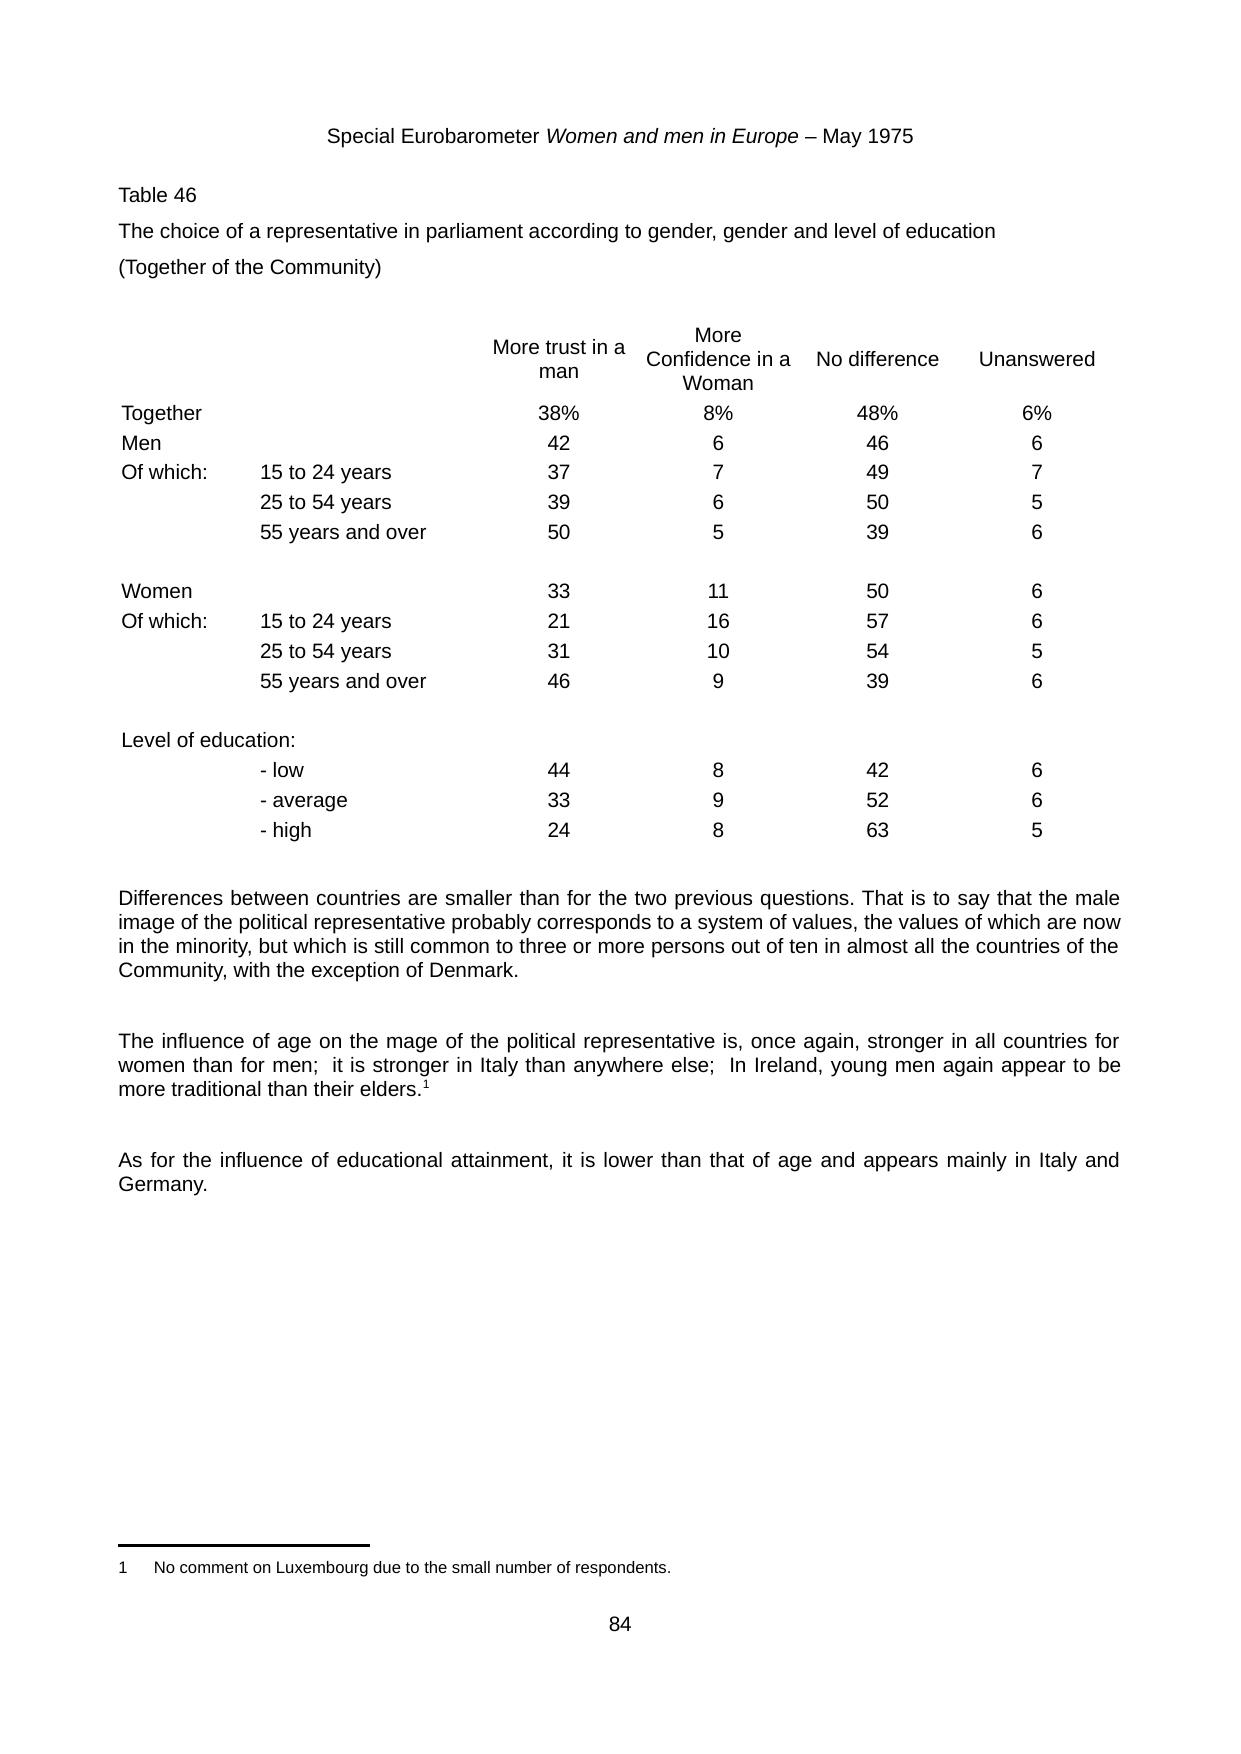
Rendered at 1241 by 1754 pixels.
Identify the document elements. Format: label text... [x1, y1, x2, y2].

table_cell 8 [639, 815, 798, 844]
table_cell 39 [798, 666, 957, 696]
table_cell 25 to 54 years [257, 636, 479, 666]
table_cell 49 [798, 457, 957, 487]
text The choice of a representative in parliament according to gender, gender and level of education [118, 219, 1122, 243]
table_cell 50 [798, 576, 957, 606]
table_cell [118, 815, 257, 844]
table_cell [479, 547, 638, 576]
table_cell Of which: [118, 457, 257, 487]
table_cell 9 [639, 666, 798, 696]
table_cell 6 [957, 755, 1117, 785]
table_cell 6 [639, 487, 798, 517]
table_cell [957, 696, 1117, 725]
text Table 46 [118, 183, 1122, 207]
table_cell 6 [639, 428, 798, 457]
table_cell 6 [957, 576, 1117, 606]
table_cell 39 [798, 517, 957, 547]
table_cell 24 [479, 815, 638, 844]
table_cell 5 [957, 487, 1117, 517]
table_cell 15 to 24 years [257, 606, 479, 636]
text No comment on Luxembourg due to the small number of respondents. [118, 1557, 1122, 1577]
table_cell 39 [479, 487, 638, 517]
table_header No difference [798, 320, 957, 398]
table_cell [957, 725, 1117, 755]
table_cell Together [118, 398, 257, 427]
text As for the influence of educational attainment, it is lower than that of age and appears mainly in Italy and Germany. [118, 1148, 1122, 1196]
table_cell 50 [479, 517, 638, 547]
table_cell [257, 428, 479, 457]
table_cell [798, 725, 957, 755]
table_cell 21 [479, 606, 638, 636]
table_cell 55 years and over [257, 517, 479, 547]
table_cell 8% [639, 398, 798, 427]
table_header [118, 320, 257, 398]
table_header More Confidence in a Woman [639, 320, 798, 398]
table_cell 48% [798, 398, 957, 427]
table_header More trust in a man [479, 320, 638, 398]
table_cell 44 [479, 755, 638, 785]
table_cell [257, 696, 479, 725]
table_cell [479, 725, 638, 755]
table_cell 7 [957, 457, 1117, 487]
table_cell 9 [639, 785, 798, 815]
table_cell 54 [798, 636, 957, 666]
table_cell 6% [957, 398, 1117, 427]
table_cell 6 [957, 785, 1117, 815]
table_cell 6 [957, 666, 1117, 696]
table_cell [957, 547, 1117, 576]
table_cell [118, 636, 257, 666]
table_cell 46 [798, 428, 957, 457]
table_cell 25 to 54 years [257, 487, 479, 517]
table_cell 37 [479, 457, 638, 487]
table_cell 6 [957, 428, 1117, 457]
table_cell 7 [639, 457, 798, 487]
table_cell 55 years and over [257, 666, 479, 696]
table_cell 5 [639, 517, 798, 547]
table_cell 11 [639, 576, 798, 606]
table_cell 33 [479, 576, 638, 606]
table_cell [639, 725, 798, 755]
text (Together of the Community) [118, 254, 1122, 278]
table_cell 52 [798, 785, 957, 815]
table_cell [639, 547, 798, 576]
table_cell 46 [479, 666, 638, 696]
table_cell - low [257, 755, 479, 785]
table_header Unanswered [957, 320, 1117, 398]
table_cell [118, 487, 257, 517]
table_cell 6 [957, 606, 1117, 636]
table_cell [479, 696, 638, 725]
table_cell 42 [479, 428, 638, 457]
table_cell 63 [798, 815, 957, 844]
table_cell 42 [798, 755, 957, 785]
table_cell [118, 696, 257, 725]
table_cell 5 [957, 815, 1117, 844]
table_cell 16 [639, 606, 798, 636]
table_cell [118, 785, 257, 815]
text The influence of age on the mage of the political representative is, once again, stronger in all countries for women than for men; it is stronger in Italy than anywhere else; In Ireland, young men again appear to be more traditional than their elders. [118, 1029, 1122, 1101]
table_header [257, 320, 479, 398]
table_cell Men [118, 428, 257, 457]
table_cell [257, 398, 479, 427]
table_cell Level of education: [118, 725, 479, 755]
table_cell 38% [479, 398, 638, 427]
table_cell Of which: [118, 606, 257, 636]
table_cell Women [118, 576, 257, 606]
table_cell 6 [957, 517, 1117, 547]
table_cell [257, 547, 479, 576]
table_cell 31 [479, 636, 638, 666]
table_cell - high [257, 815, 479, 844]
table_cell 33 [479, 785, 638, 815]
table_cell [118, 517, 257, 547]
table_cell [118, 547, 257, 576]
table_cell 15 to 24 years [257, 457, 479, 487]
text Differences between countries are smaller than for the two previous questions. That is to say that the male image of the political representative probably corresponds to a system of values, the values of which are now in the minority, but which is still common to three or more persons out of ten in almost all the countries of the Community, with the exception of Denmark. [118, 886, 1122, 982]
table_cell [118, 755, 257, 785]
table_cell 8 [639, 755, 798, 785]
table_cell [798, 696, 957, 725]
table_cell - average [257, 785, 479, 815]
table_cell [257, 576, 479, 606]
table_cell 10 [639, 636, 798, 666]
table_cell 50 [798, 487, 957, 517]
table_cell [798, 547, 957, 576]
table_cell [639, 696, 798, 725]
table_cell 57 [798, 606, 957, 636]
table_cell 5 [957, 636, 1117, 666]
table_cell [118, 666, 257, 696]
